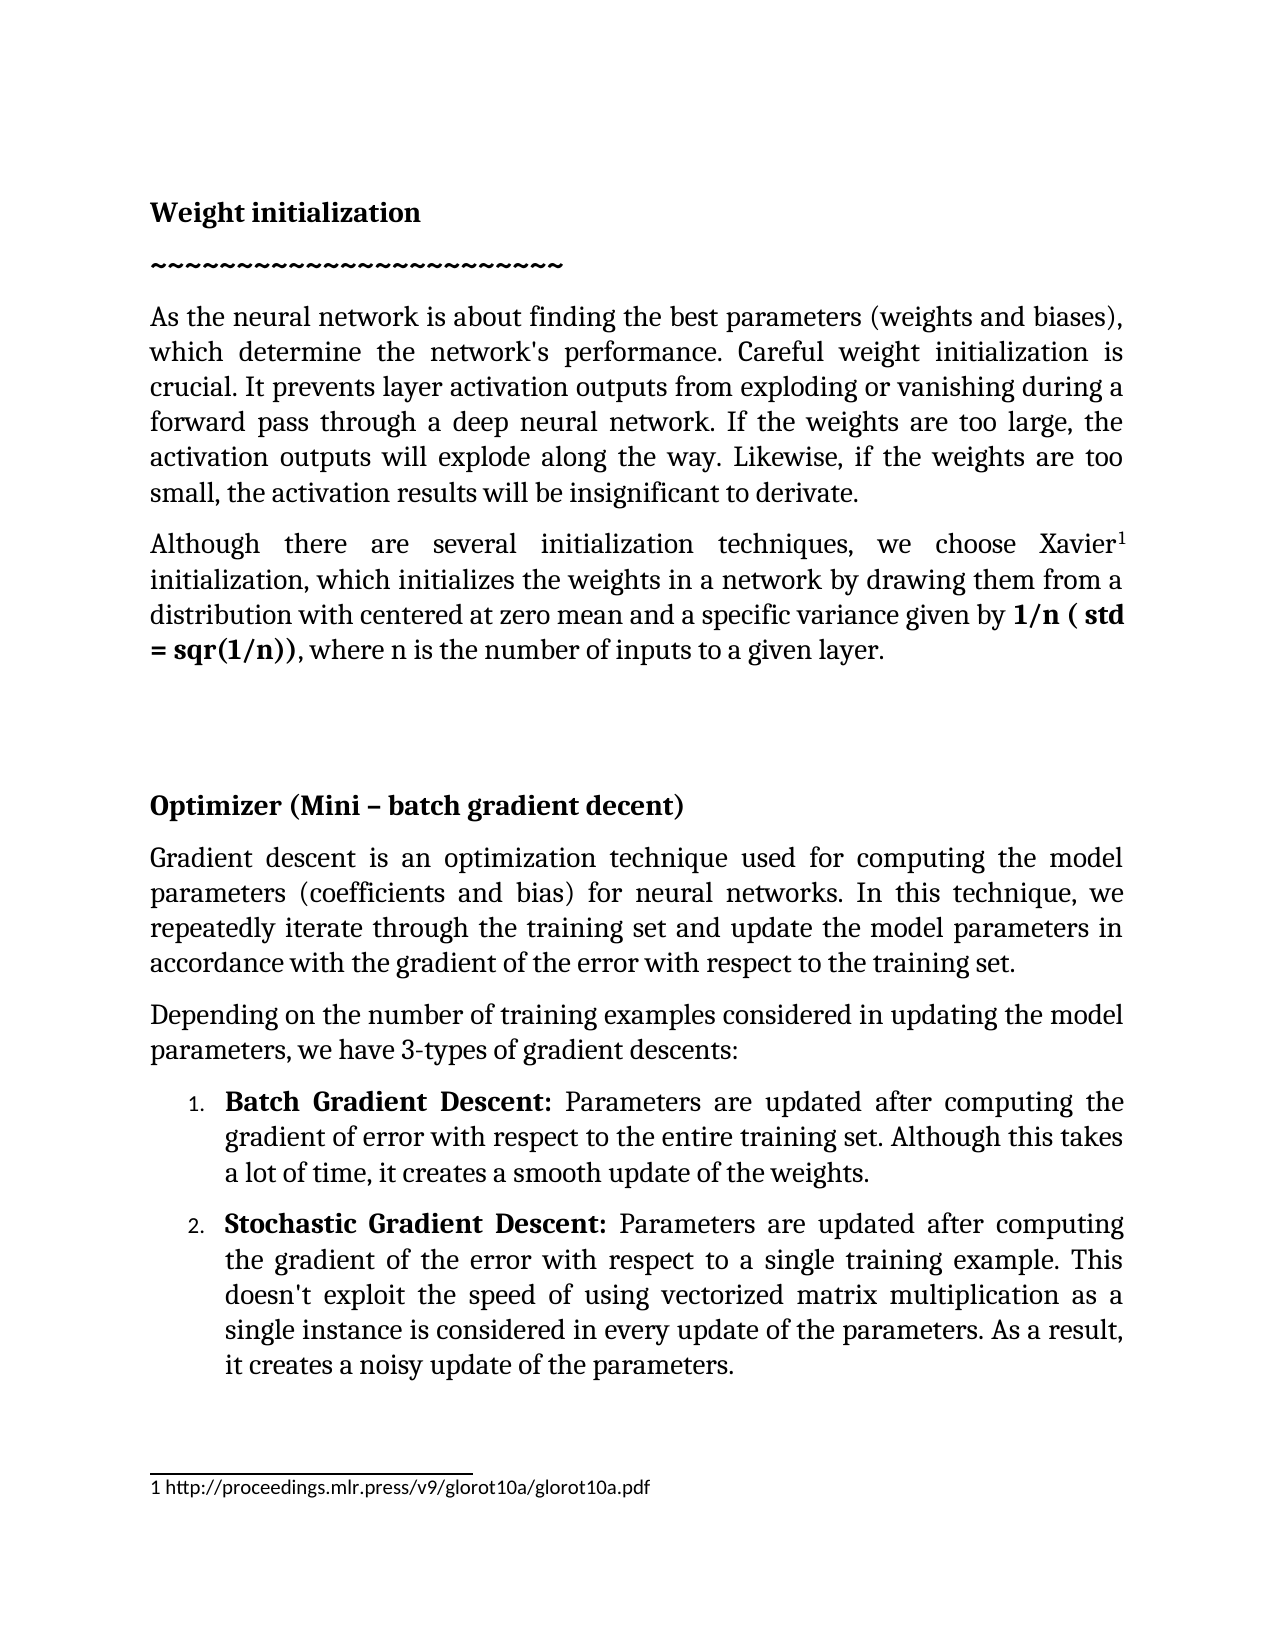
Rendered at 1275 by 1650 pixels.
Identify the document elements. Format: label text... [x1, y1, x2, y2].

text ~~~~~~~~~~~~~~~~~~~~~~~~ [150, 248, 1125, 281]
text As the neural network is about finding the best parameters (weights and biases), which determine the network's performance. Careful weight initialization is crucial. It prevents layer activation outputs from exploding or vanishing during a forward pass through a deep neural network. If the weights are too large, the activation outputs will explode along the way. Likewise, if the weights are too small, the activation results will be insignificant to derivate. [150, 300, 1125, 509]
text Gradient descent is an optimization technique used for computing the model parameters (coefficients and bias) for neural networks. In this technique, we repeatedly iterate through the training set and update the model parameters in accordance with the gradient of the error with respect to the training set. [150, 841, 1125, 980]
text Optimizer (Mini – batch gradient decent) [150, 789, 1125, 822]
text Depending on the number of training examples considered in updating the model parameters, we have 3-types of gradient descents: [150, 998, 1125, 1067]
text Weight initialization [150, 196, 1125, 229]
list Batch Gradient Descent: Parameters are updated after computing the gradient of error with respect to the entire training set. Although this takes a lot of time, it creates a smooth update of the weights. [187, 1085, 1125, 1189]
text Although there are several initialization techniques, we choose Xavier initialization, which initializes the weights in a network by drawing them from a distribution with centered at zero mean and a specific variance given by 1/n ( std = sqr(1/n)), where n is the number of inputs to a given layer. [150, 528, 1125, 667]
text http://proceedings.mlr.press/v9/glorot10a/glorot10a.pdf [150, 1474, 1125, 1500]
list Stochastic Gradient Descent: Parameters are updated after computing the gradient of the error with respect to a single training example. This doesn't exploit the speed of using vectorized matrix multiplication as a single instance is considered in every update of the parameters. As a result, it creates a noisy update of the parameters. [187, 1208, 1125, 1382]
